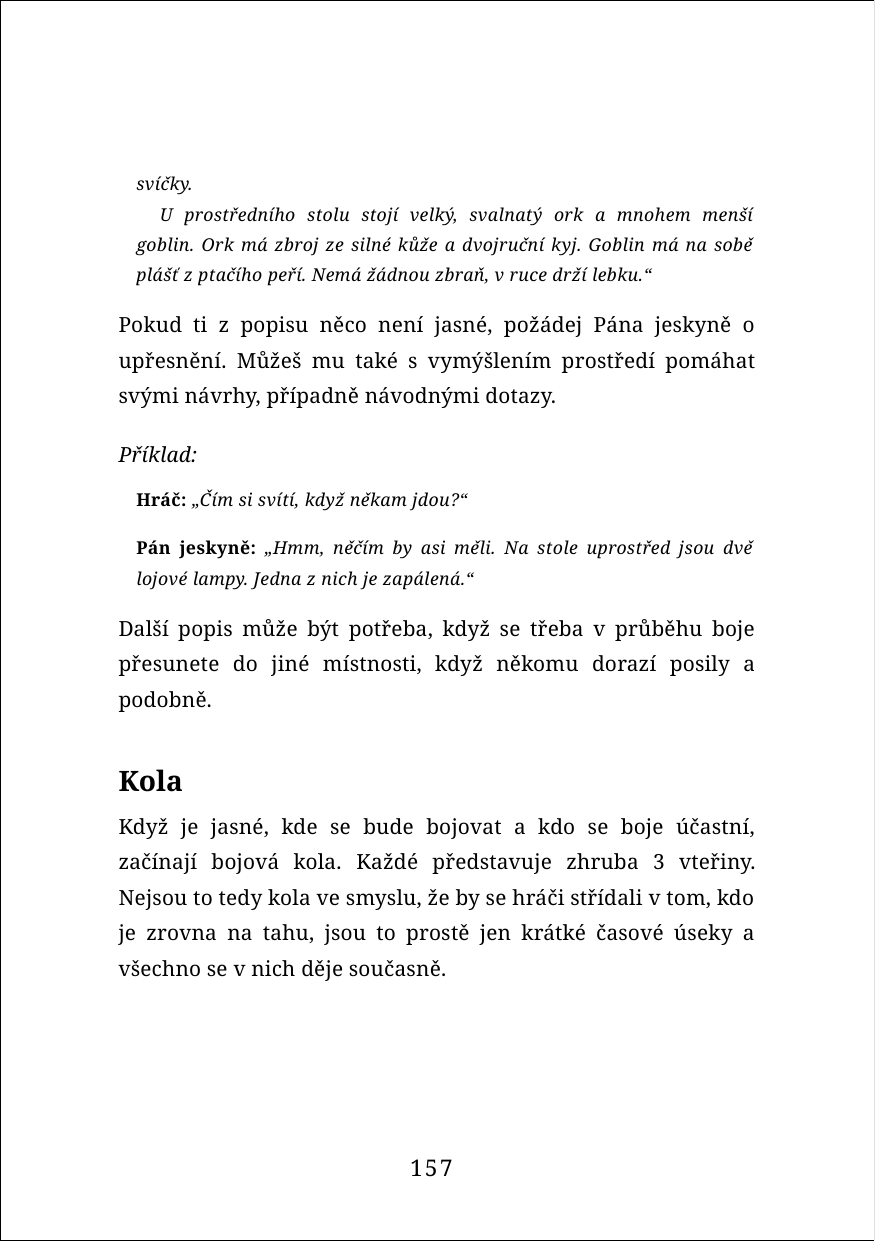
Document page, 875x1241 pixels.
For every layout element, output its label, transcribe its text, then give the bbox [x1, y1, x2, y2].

text Pán jeskyně: „Hmm, něčím by asi měli. Na stole uprostřed jsou dvě lojové lampy. Jedna z nich je zapálená.“ [136, 536, 756, 590]
text Další popis může být potřeba, když se třeba v průběhu boje přesunete do jiné místnosti, když někomu dorazí posily a podobně. [118, 614, 756, 713]
text Když je jasné, kde se bude bojovat a kdo se boje účastní, začínají bojová kola. Každé představuje zhruba 3 vteřiny. Nejsou to tedy kola ve smyslu, že by se hráči střídali v tom, kdo je zrovna na tahu, jsou to prostě jen krátké časové úseky a všechno se v nich děje současně. [118, 812, 756, 982]
subtitle Kola [118, 762, 756, 800]
text Příklad: [118, 441, 756, 469]
text svíčky. U prostředního stolu stojí velký, svalnatý ork a mnohem menší goblin. Ork má zbroj ze silné kůže a dvojruční kyj. Goblin má na sobě plášť z ptačího peří. Nemá žádnou zbraň, v ruce drží lebku.“ [136, 172, 756, 287]
text Pokud ti z popisu něco není jasné, požádej Pána jeskyně o upřesnění. Můžeš mu také s vymýšlením prostředí pomáhat svými návrhy, případně návodnými dotazy. [118, 310, 756, 410]
text Hráč: „Čím si svítí, když někam jdou?“ [136, 488, 756, 512]
